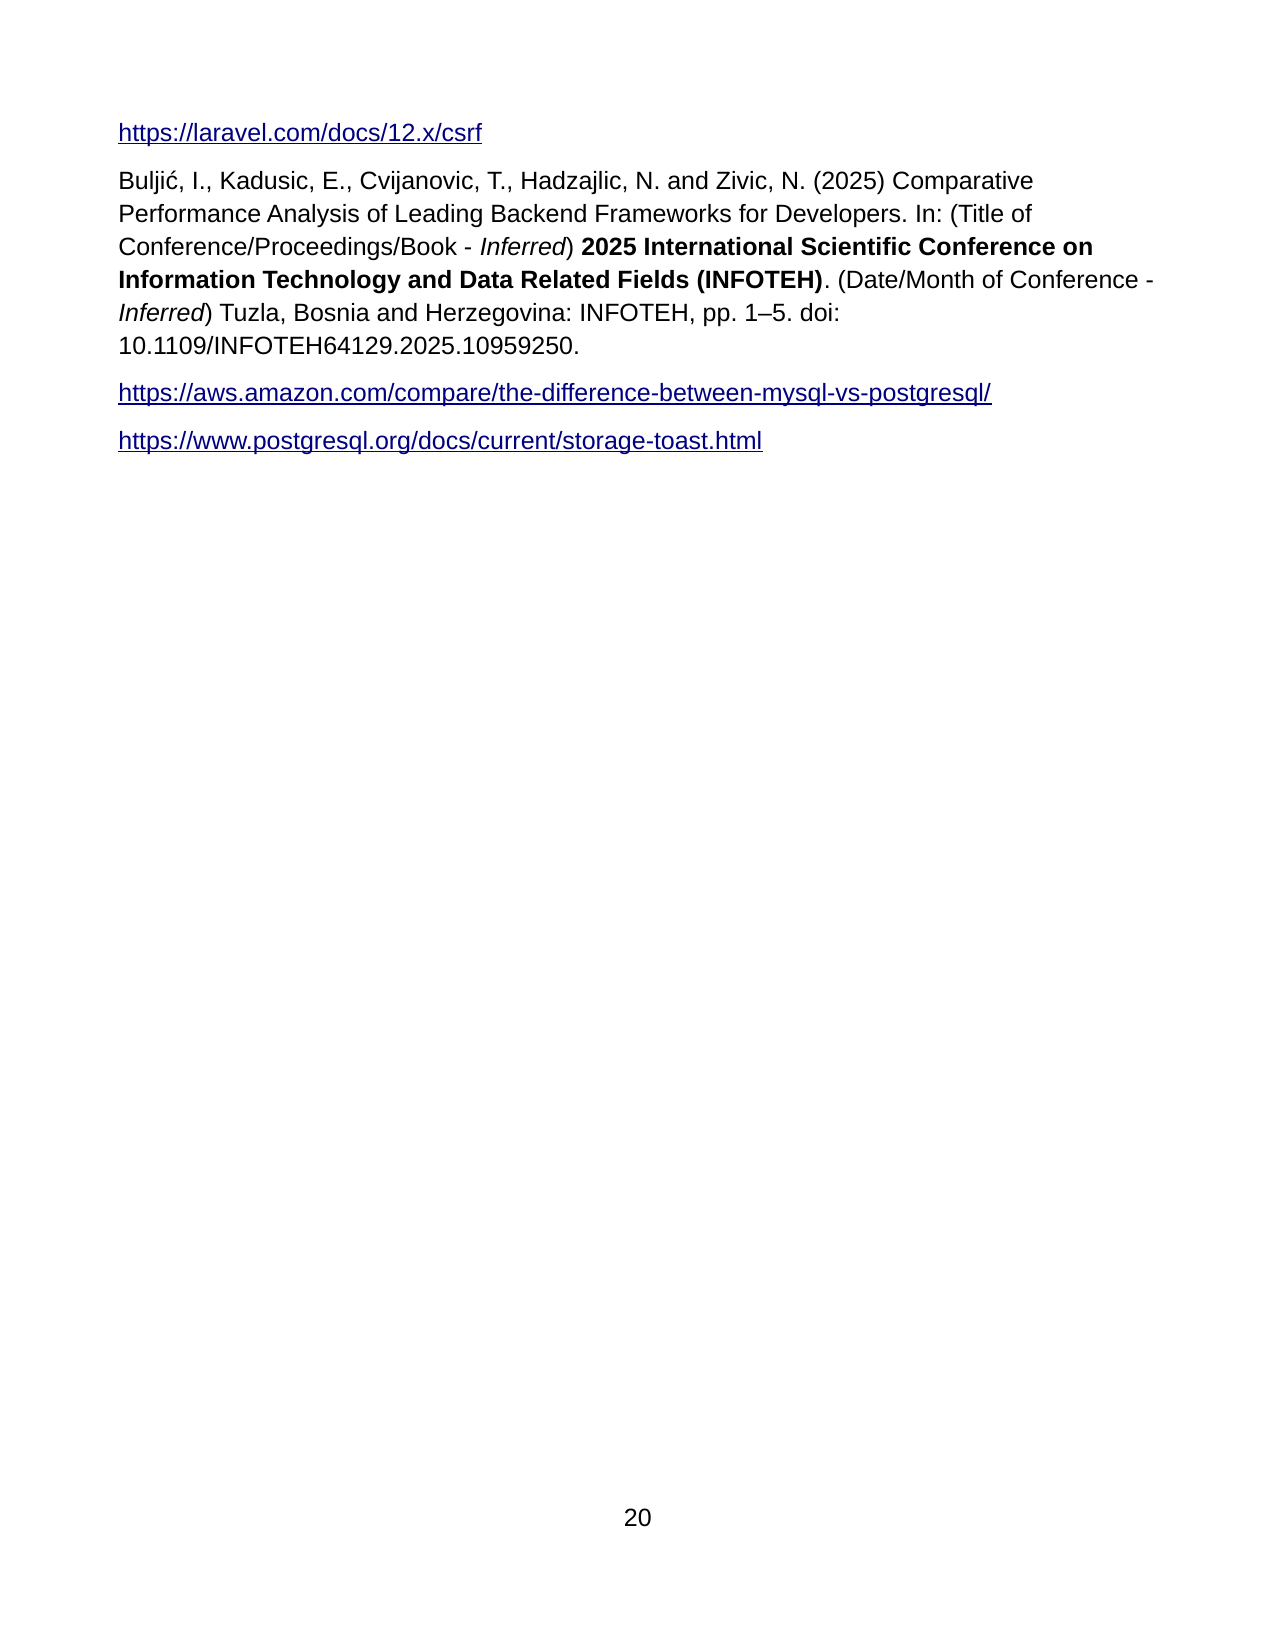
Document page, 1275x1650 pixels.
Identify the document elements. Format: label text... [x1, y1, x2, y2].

text https://laravel.com/docs/12.x/csrf [118, 118, 1157, 147]
text Buljić, I., Kadusic, E., Cvijanovic, T., Hadzajlic, N. and Zivic, N. (2025) Comparative Performance Analysis of Leading Backend Frameworks for Developers. In: (Title of Conference/Proceedings/Book - Inferred) 2025 International Scientific Conference on Information Technology and Data Related Fields (INFOTEH). (Date/Month of Conference - Inferred) Tuzla, Bosnia and Herzegovina: INFOTEH, pp. 1–5. doi: 10.1109/INFOTEH64129.2025.10959250. [118, 166, 1157, 359]
text https://aws.amazon.com/compare/the-difference-between-mysql-vs-postgresql/ [118, 378, 1157, 407]
text https://www.postgresql.org/docs/current/storage-toast.html [118, 426, 1157, 455]
